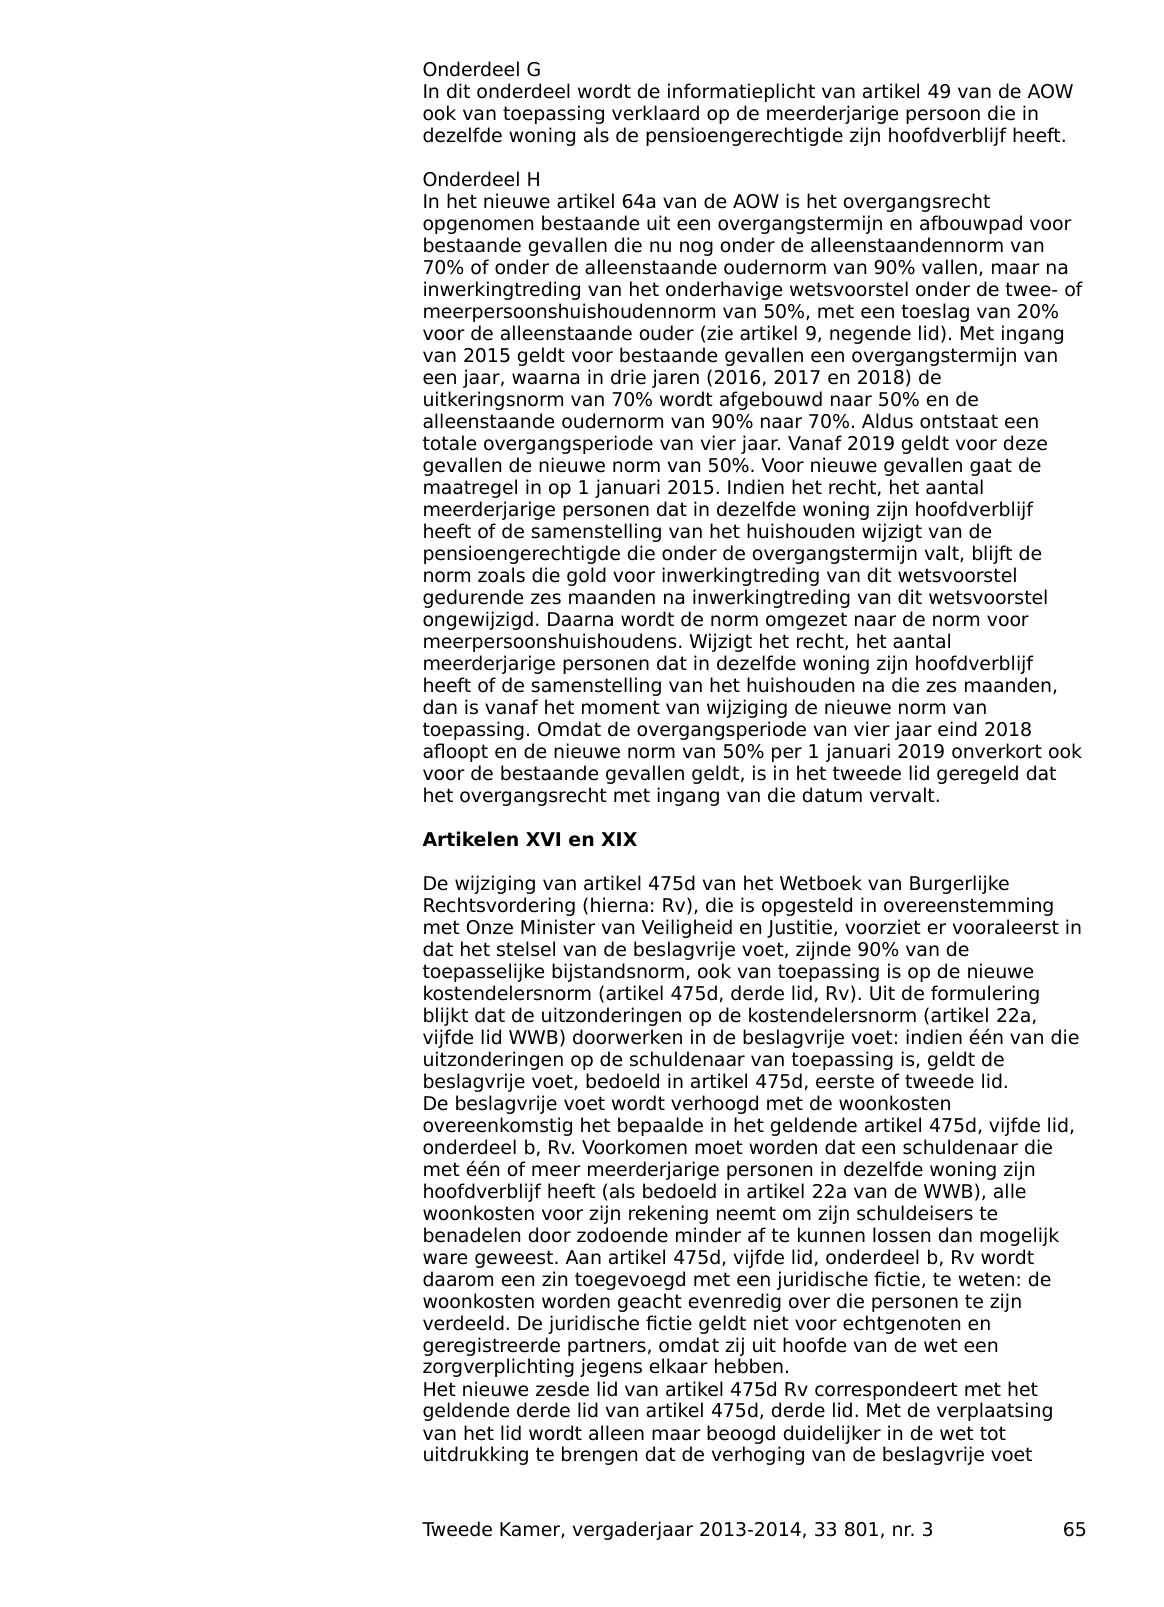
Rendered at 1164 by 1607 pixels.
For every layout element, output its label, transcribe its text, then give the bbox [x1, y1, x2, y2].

subtitle Onderdeel H [422, 169, 1087, 191]
text Het nieuwe zesde lid van artikel 475d Rv correspondeert met het geldende derde lid van artikel 475d, derde lid. Met de verplaatsing van het lid wordt alleen maar beoogd duidelijker in de wet tot uitdrukking te brengen dat de verhoging van de beslagvrije voet [422, 1378, 1087, 1466]
text In dit onderdeel wordt de informatieplicht van artikel 49 van de AOW ook van toepassing verklaard op de meerderjarige persoon die in dezelfde woning als de pensioengerechtigde zijn hoofdverblijf heeft. [422, 81, 1087, 147]
text De beslagvrije voet wordt verhoogd met de woonkosten overeenkomstig het bepaalde in het geldende artikel 475d, vijfde lid, onderdeel b, Rv. Voorkomen moet worden dat een schuldenaar die met één of meer meerderjarige personen in dezelfde woning zijn hoofdverblijf heeft (als bedoeld in artikel 22a van de WWB), alle woonkosten voor zijn rekening neemt om zijn schuldeisers te benadelen door zodoende minder af te kunnen lossen dan mogelijk ware geweest. Aan artikel 475d, vijfde lid, onderdeel b, Rv wordt daarom een zin toegevoegd met een juridische fictie, te weten: de woonkosten worden geacht evenredig over die personen te zijn verdeeld. De juridische fictie geldt niet voor echtgenoten en geregistreerde partners, omdat zij uit hoofde van de wet een zorgverplichting jegens elkaar hebben. [422, 1093, 1087, 1378]
text In het nieuwe artikel 64a van de AOW is het overgangsrecht opgenomen bestaande uit een overgangstermijn en afbouwpad voor bestaande gevallen die nu nog onder de alleenstaandennorm van 70% of onder de alleenstaande oudernorm van 90% vallen, maar na inwerkingtreding van het onderhavige wetsvoorstel onder de twee- of meerpersoonshuishoudennorm van 50%, met een toeslag van 20% voor de alleenstaande ouder (zie artikel 9, negende lid). Met ingang van 2015 geldt voor bestaande gevallen een overgangstermijn van een jaar, waarna in drie jaren (2016, 2017 en 2018) de uitkeringsnorm van 70% wordt afgebouwd naar 50% en de alleenstaande oudernorm van 90% naar 70%. Aldus ontstaat een totale overgangsperiode van vier jaar. Vanaf 2019 geldt voor deze gevallen de nieuwe norm van 50%. Voor nieuwe gevallen gaat de maatregel in op 1 januari 2015. Indien het recht, het aantal meerderjarige personen dat in dezelfde woning zijn hoofdverblijf heeft of de samenstelling van het huishouden wijzigt van de pensioengerechtigde die onder de overgangstermijn valt, blijft de norm zoals die gold voor inwerkingtreding van dit wetsvoorstel gedurende zes maanden na inwerkingtreding van dit wetsvoorstel ongewijzigd. Daarna wordt de norm omgezet naar de norm voor meerpersoonshuishoudens. Wijzigt het recht, het aantal meerderjarige personen dat in dezelfde woning zijn hoofdverblijf heeft of de samenstelling van het huishouden na die zes maanden, dan is vanaf het moment van wijziging de nieuwe norm van toepassing. Omdat de overgangsperiode van vier jaar eind 2018 afloopt en de nieuwe norm van 50% per 1 januari 2019 onverkort ook voor de bestaande gevallen geldt, is in het tweede lid geregeld dat het overgangsrecht met ingang van die datum vervalt. [422, 191, 1087, 807]
subtitle Artikelen XVI en XIX [422, 829, 1087, 851]
subtitle Onderdeel G [422, 59, 1087, 81]
text De wijziging van artikel 475d van het Wetboek van Burgerlijke Rechtsvordering (hierna: Rv), die is opgesteld in overeenstemming met Onze Minister van Veiligheid en Justitie, voorziet er vooraleerst in dat het stelsel van de beslagvrije voet, zijnde 90% van de toepasselijke bijstandsnorm, ook van toepassing is op de nieuwe kostendelersnorm (artikel 475d, derde lid, Rv). Uit de formulering blijkt dat de uitzonderingen op de kostendelersnorm (artikel 22a, vijfde lid WWB) doorwerken in de beslagvrije voet: indien één van die uitzonderingen op de schuldenaar van toepassing is, geldt de beslagvrije voet, bedoeld in artikel 475d, eerste of tweede lid. [422, 873, 1087, 1093]
